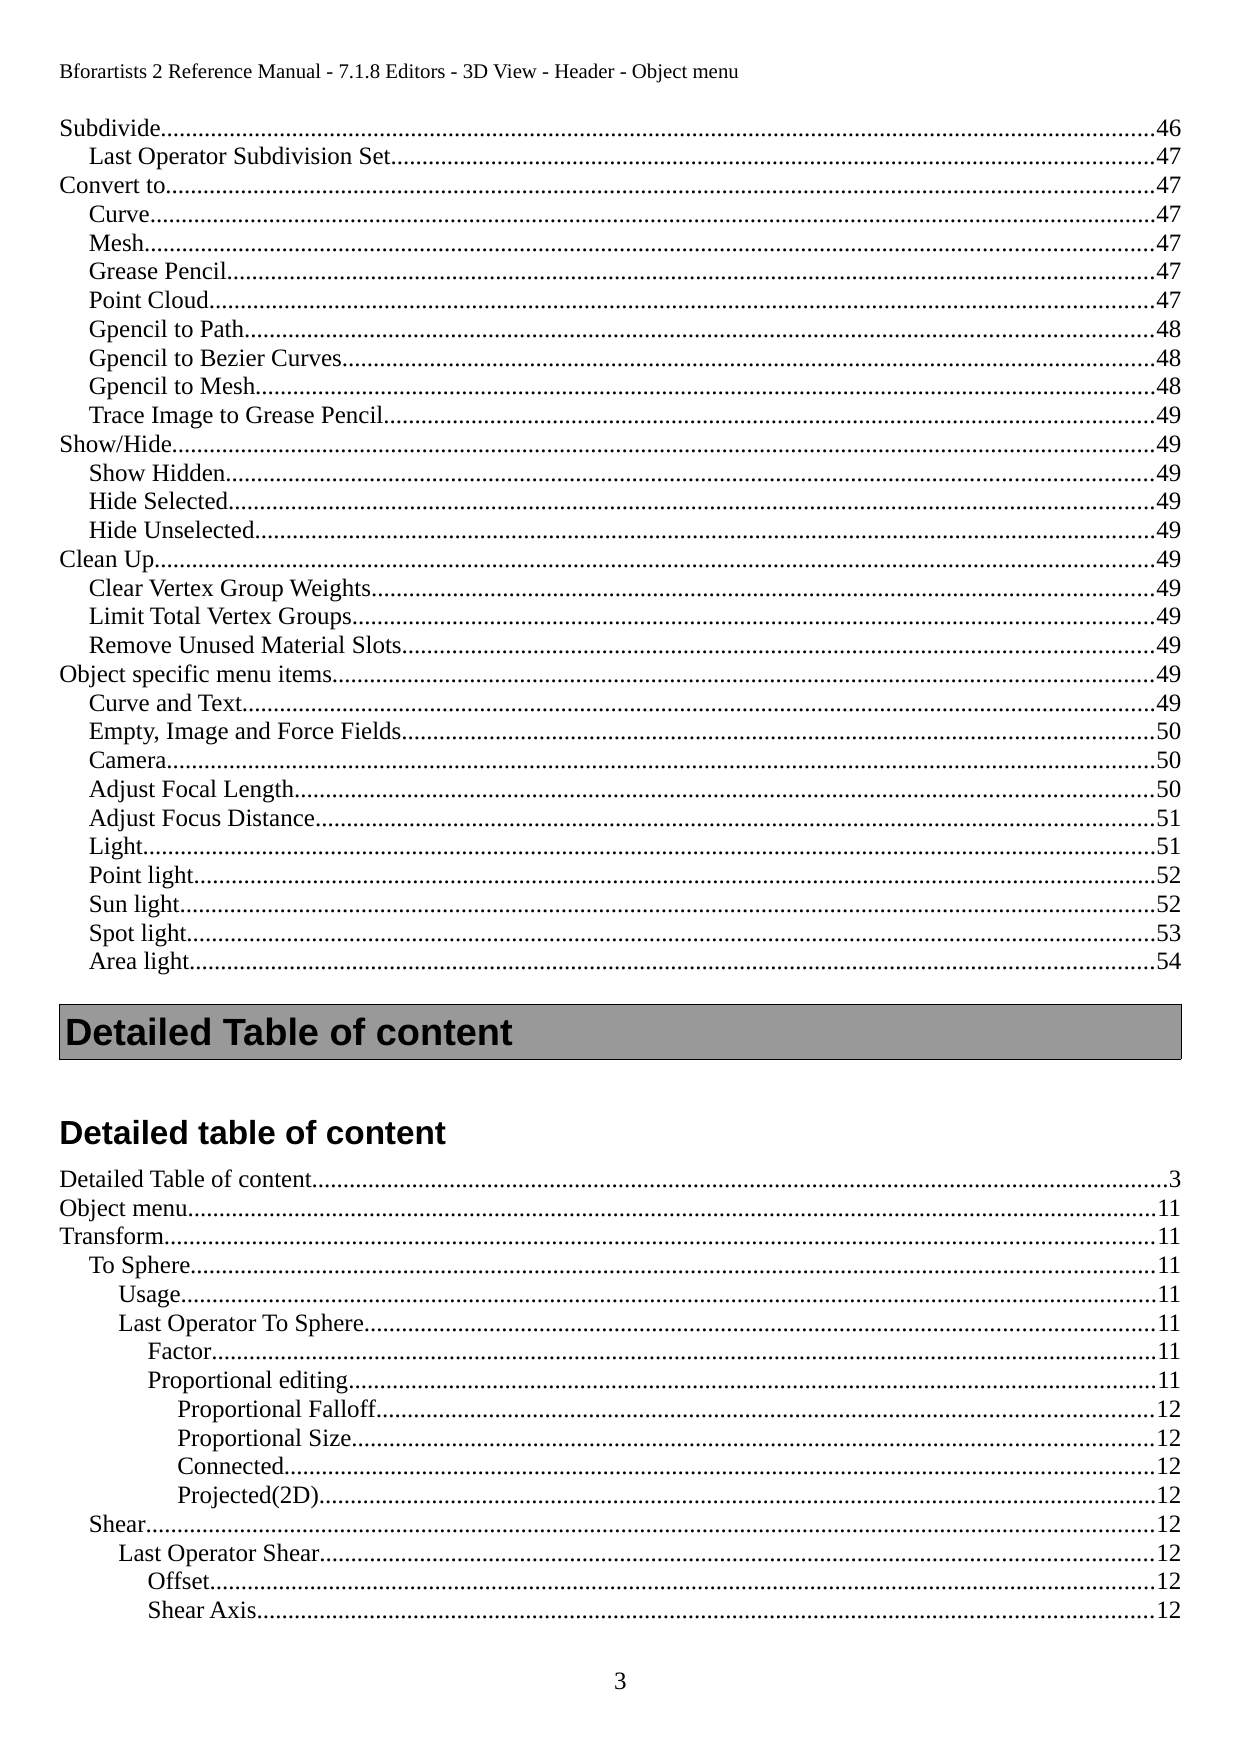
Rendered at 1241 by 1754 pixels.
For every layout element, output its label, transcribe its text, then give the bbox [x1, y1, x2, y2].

text Object menu 11 [59, 1193, 1181, 1221]
text Usage 11 [118, 1279, 1181, 1308]
text Offset 12 [147, 1566, 1181, 1595]
text Detailed Table of content 3 [59, 1164, 1181, 1193]
text Point Cloud 47 [88, 285, 1181, 314]
text Clear Vertex Group Weights 49 [88, 573, 1181, 601]
text Transform 11 [59, 1221, 1181, 1250]
text Spot light 53 [88, 918, 1181, 946]
text To Sphere 11 [88, 1250, 1181, 1279]
text Curve 47 [88, 199, 1181, 228]
text Gpencil to Bezier Curves 48 [88, 343, 1181, 371]
text Proportional editing 11 [147, 1365, 1181, 1394]
text Trace Image to Grease Pencil 49 [88, 400, 1181, 429]
text Adjust Focus Distance 51 [88, 803, 1181, 831]
text Point light 52 [88, 860, 1181, 889]
text Subdivide 46 [59, 113, 1181, 141]
text Convert to 47 [59, 170, 1181, 199]
text Connected 12 [177, 1451, 1181, 1480]
text Sun light 52 [88, 889, 1181, 918]
text Light 51 [88, 831, 1181, 860]
text Empty, Image and Force Fields 50 [88, 716, 1181, 745]
text Gpencil to Path 48 [88, 314, 1181, 343]
text Clean Up 49 [59, 544, 1181, 573]
table_header Detailed Table of content [60, 1005, 1181, 1059]
text Hide Unselected 49 [88, 515, 1181, 544]
text Adjust Focal Length 50 [88, 774, 1181, 803]
text Hide Selected 49 [88, 486, 1181, 515]
text Last Operator Subdivision Set 47 [88, 141, 1181, 170]
text Curve and Text 49 [88, 688, 1181, 716]
text Object specific menu items 49 [59, 659, 1181, 688]
text Gpencil to Mesh 48 [88, 371, 1181, 400]
text Mesh 47 [88, 228, 1181, 256]
text Factor 11 [147, 1336, 1181, 1365]
text Area light 54 [88, 946, 1181, 975]
subtitle Detailed table of content [59, 1113, 1181, 1151]
text Proportional Falloff 12 [177, 1394, 1181, 1423]
text Show/Hide 49 [59, 429, 1181, 458]
text Shear 12 [88, 1509, 1181, 1538]
text Remove Unused Material Slots 49 [88, 630, 1181, 659]
text Last Operator To Sphere 11 [118, 1308, 1181, 1336]
text Last Operator Shear 12 [118, 1538, 1181, 1566]
text Limit Total Vertex Groups 49 [88, 601, 1181, 630]
text Camera 50 [88, 745, 1181, 774]
text Shear Axis 12 [147, 1595, 1181, 1624]
text Show Hidden 49 [88, 458, 1181, 486]
text Grease Pencil 47 [88, 256, 1181, 285]
text Proportional Size 12 [177, 1423, 1181, 1451]
text Projected(2D) 12 [177, 1480, 1181, 1509]
